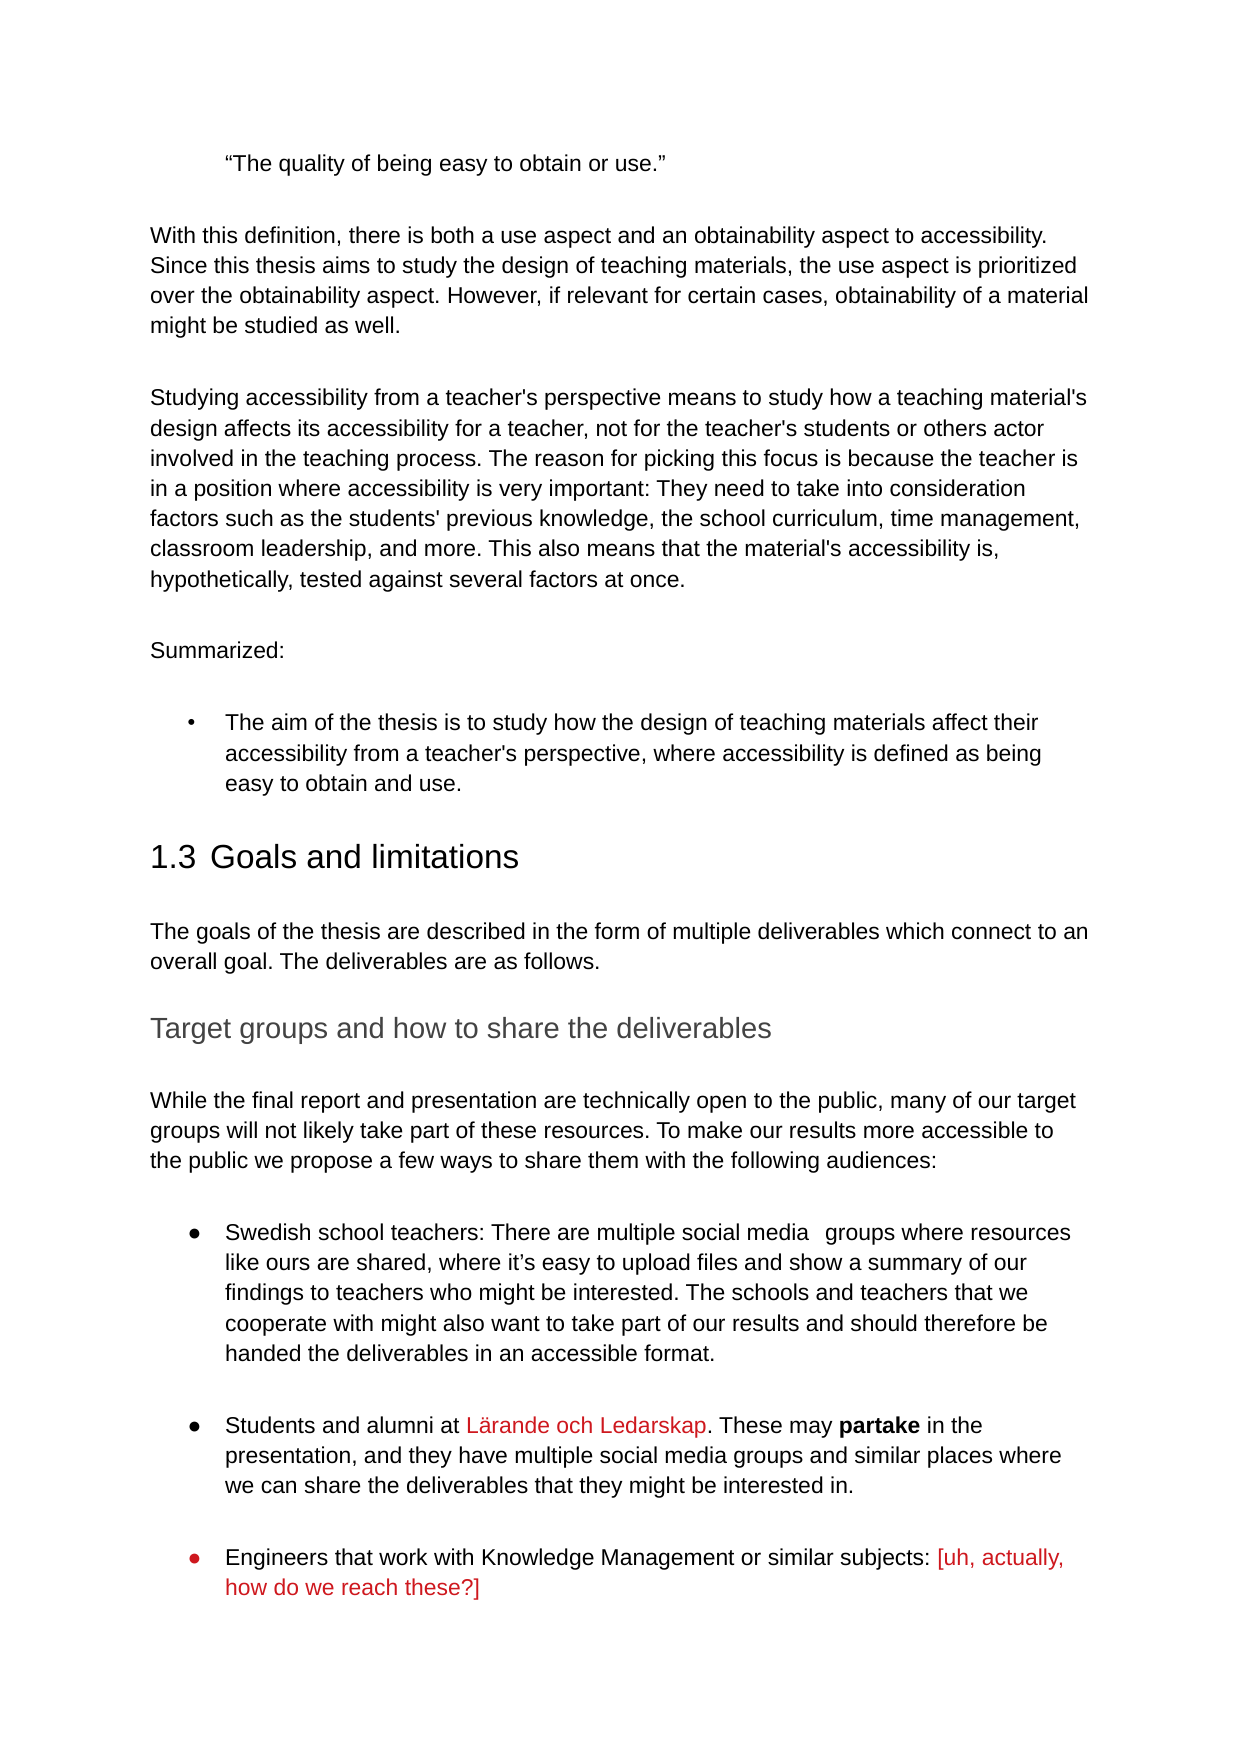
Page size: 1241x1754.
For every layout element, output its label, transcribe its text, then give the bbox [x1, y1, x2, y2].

text Summarized: [150, 637, 1090, 664]
list Swedish school teachers: There are multiple social media groups where resources like ours are shared, where it’s easy to upload files and show a summary of our findings to teachers who might be interested. The schools and teachers that we cooperate with might also want to take part of our results and should therefore be handed the deliverables in an accessible format. [187, 1219, 1090, 1366]
text While the final report and presentation are technically open to the public, many of our target groups will not likely take part of these resources. To make our results more accessible to the public we propose a few ways to share them with the following audiences: [150, 1087, 1090, 1173]
subtitle Goals and limitations [150, 837, 1090, 876]
list Students and alumni at Lärande och Ledarskap. These may partake in the presentation, and they have multiple social media groups and similar places where we can share the deliverables that they might be interested in. [187, 1412, 1090, 1498]
subtitle Target groups and how to share the deliverables [150, 1011, 1090, 1045]
text The goals of the thesis are described in the form of multiple deliverables which connect to an overall goal. The deliverables are as follows. [150, 918, 1090, 974]
text “The quality of being easy to obtain or use.” [150, 150, 1090, 176]
list Engineers that work with Knowledge Management or similar subjects: [uh, actually, how do we reach these?] [187, 1544, 1090, 1600]
list The aim of the thesis is to study how the design of teaching materials affect their accessibility from a teacher's perspective, where accessibility is defined as being easy to obtain and use. [187, 709, 1090, 796]
text Studying accessibility from a teacher's perspective means to study how a teaching material's design affects its accessibility for a teacher, not for the teacher's students or others actor involved in the teaching process. The reason for picking this focus is because the teacher is in a position where accessibility is very important: They need to take into consideration factors such as the students' previous knowledge, the school curriculum, time management, classroom leadership, and more. This also means that the material's accessibility is, hypothetically, tested against several factors at once. [150, 384, 1090, 592]
text With this definition, there is both a use aspect and an obtainability aspect to accessibility. Since this thesis aims to study the design of teaching materials, the use aspect is prioritized over the obtainability aspect. However, if relevant for certain cases, obtainability of a material might be studied as well. [150, 222, 1090, 339]
